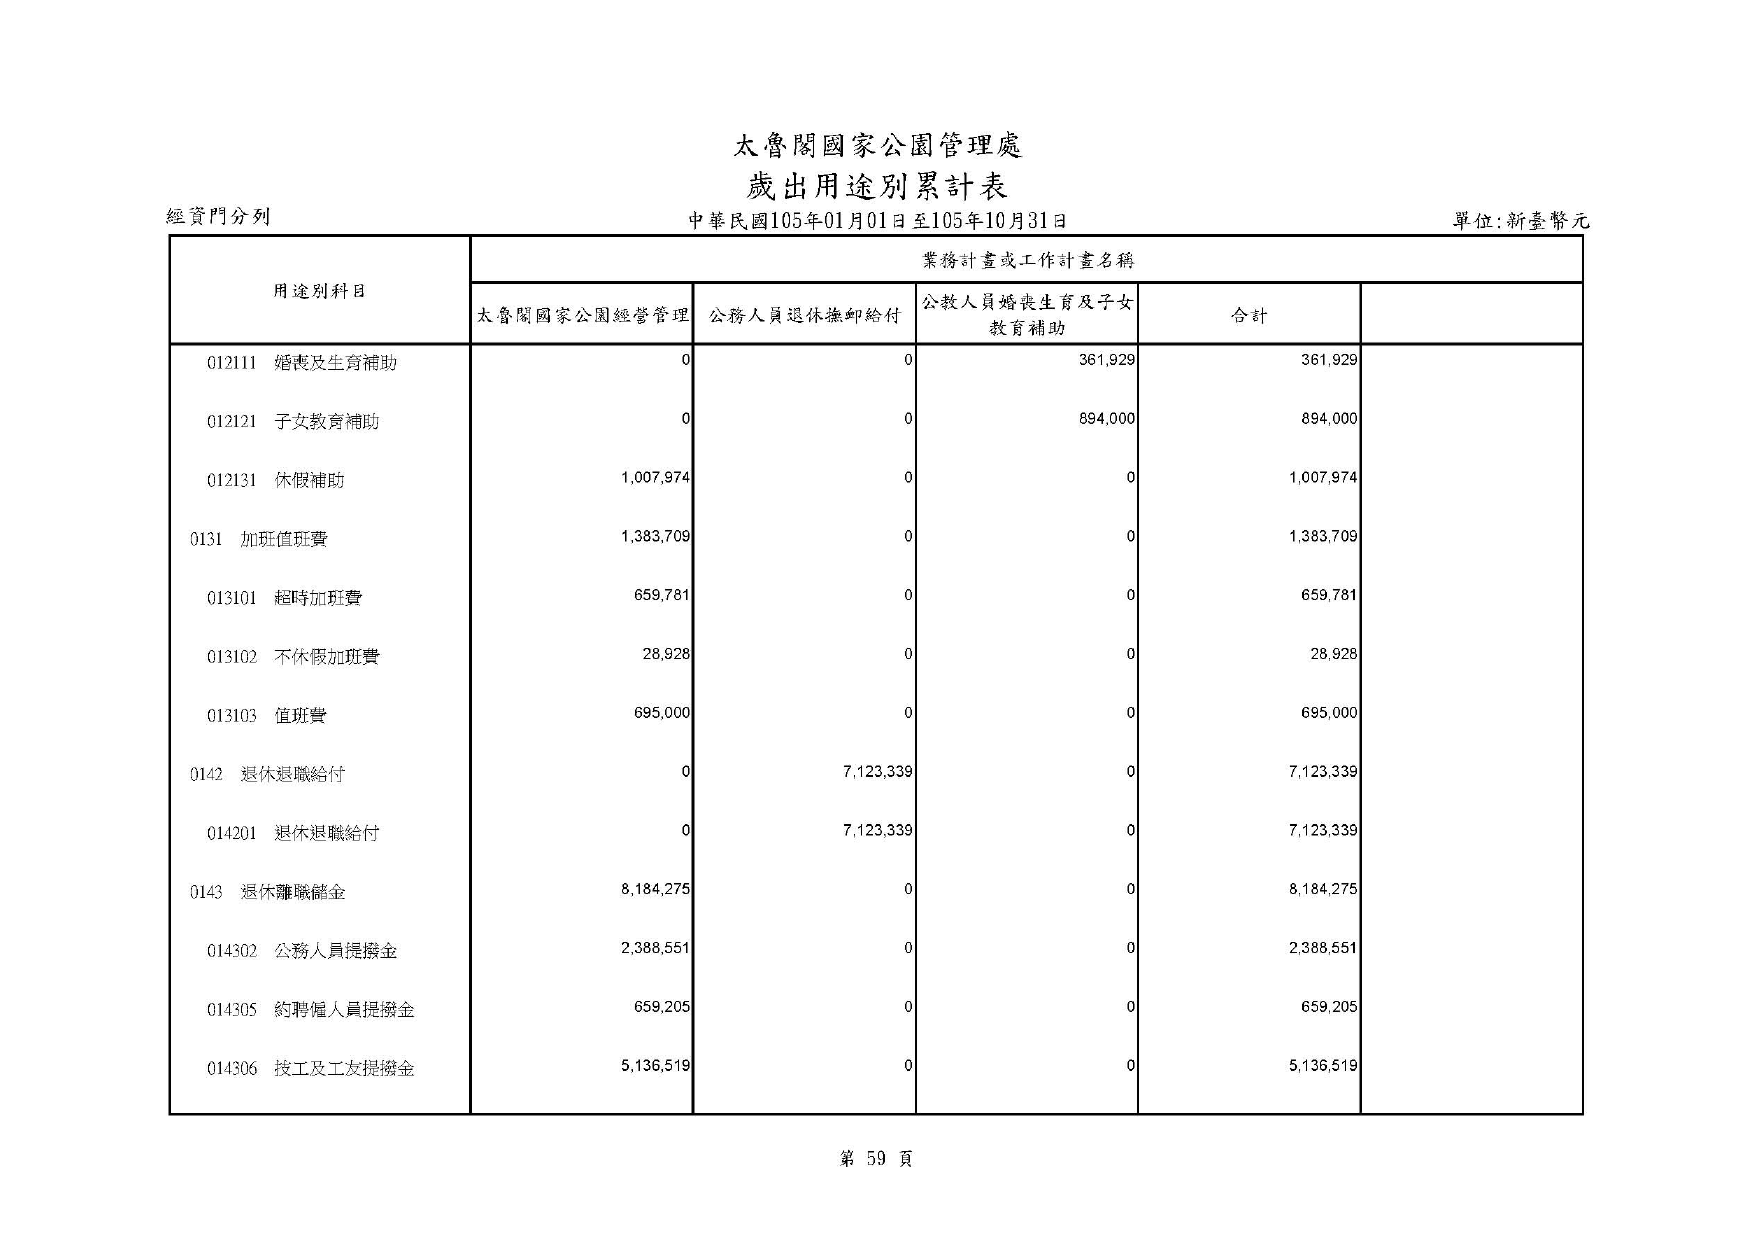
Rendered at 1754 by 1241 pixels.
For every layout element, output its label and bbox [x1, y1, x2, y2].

picture [59, 59, 1695, 1216]
